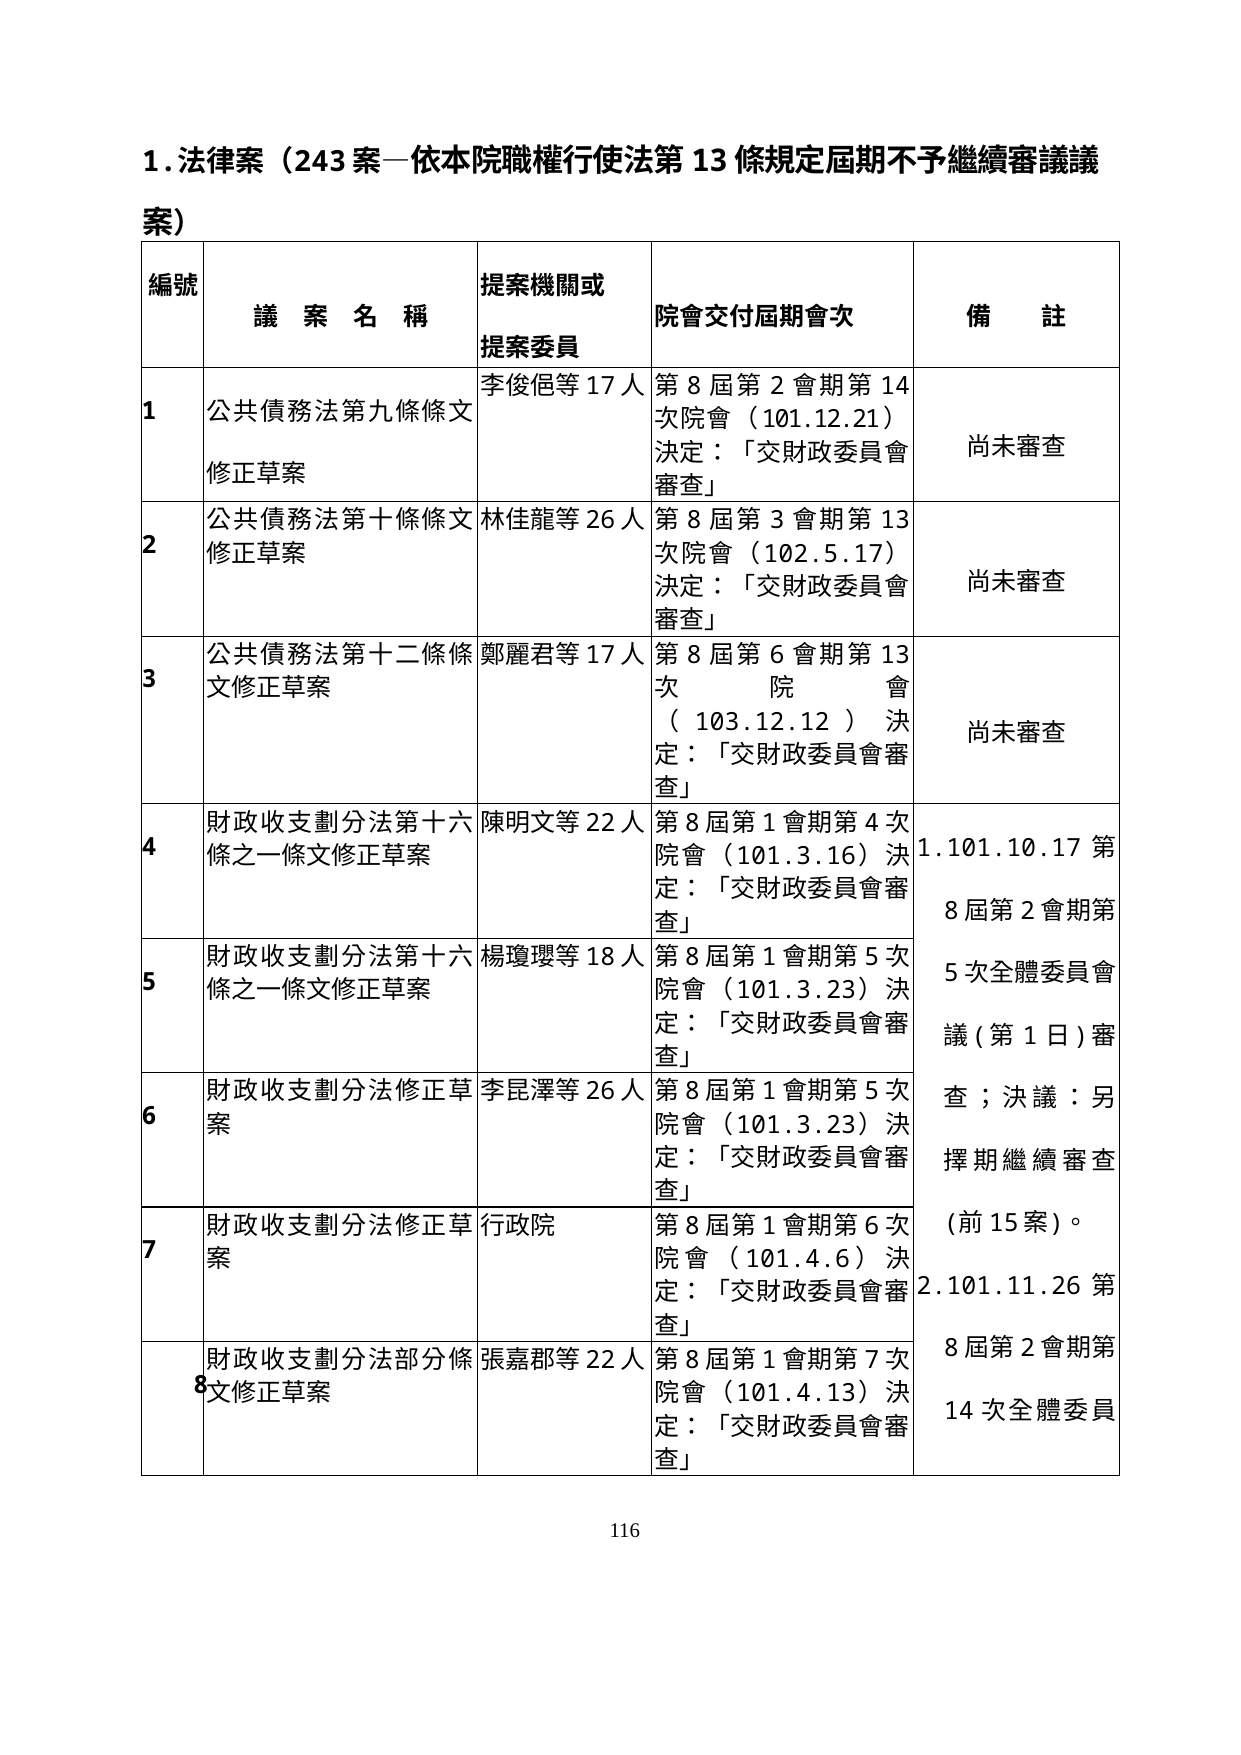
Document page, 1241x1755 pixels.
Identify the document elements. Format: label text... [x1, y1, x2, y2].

table_cell 財政收支劃分法部分條文修正草案 [204, 1342, 477, 1475]
table_cell 尚未審查 [914, 637, 1119, 803]
table_cell 1.101.10.17第8屆第2會期第5次全體委員會議(第1日)審查；決議：另擇期繼續審查(前15案)。 2.101.11.26第8屆第2會期第14次全體委員 [914, 804, 1119, 1475]
table_cell 鄭麗君等17人 [478, 637, 651, 803]
table_cell 財政收支劃分法第十六條之一條文修正草案 [204, 939, 477, 1072]
table_cell 第8屆第2會期第14次院會（101.12.21）決定：「交財政委員會審查」 [652, 368, 913, 501]
table_cell 第8屆第6會期第13次院會（103.12.12）決定：「交財政委員會審查」 [652, 637, 913, 803]
table_cell [142, 804, 203, 938]
table_cell [142, 502, 203, 636]
table_cell [142, 1342, 203, 1475]
table_cell 公共債務法第十二條條文修正草案 [204, 637, 477, 803]
table_cell [142, 1208, 203, 1341]
table_cell 尚未審查 [914, 368, 1119, 501]
table_cell 公共債務法第十條條文修正草案 [204, 502, 477, 636]
table_cell 行政院 [478, 1208, 651, 1341]
table_cell [142, 538, 151, 550]
table_cell 第8屆第3會期第13次院會（102.5.17）決定：「交財政委員會審查」 [652, 502, 913, 636]
table_cell [142, 1073, 203, 1206]
table_cell 楊瓊瓔等18人 [478, 939, 651, 1072]
table_cell 公共債務法第九條條文修正草案 [204, 368, 477, 501]
table_cell 財政收支劃分法修正草案 [204, 1073, 477, 1206]
table_header 編號 [142, 242, 203, 367]
table_cell 第8屆第1會期第7次院會（101.4.13）決定：「交財政委員會審查」 [652, 1342, 913, 1475]
table_cell 陳明文等22人 [478, 804, 651, 938]
table_header 提案機關或 提案委員 [478, 242, 651, 367]
table_cell 李昆澤等26人 [478, 1073, 651, 1206]
table_cell 尚未審查 [914, 502, 1119, 636]
table_header 議 案 名 稱 [204, 242, 477, 367]
table_cell [142, 368, 203, 501]
table_cell 財政收支劃分法第十六條之一條文修正草案 [204, 804, 477, 938]
table_cell 李俊俋等17人 [478, 368, 651, 501]
table_header 備 註 [914, 242, 1119, 367]
table_cell 第8屆第1會期第5次院會（101.3.23）決定：「交財政委員會審查」 [652, 1073, 913, 1206]
table_cell 第8屆第1會期第5次院會（101.3.23）決定：「交財政委員會審查」 [652, 939, 913, 1072]
table_cell 張嘉郡等22人 [478, 1342, 651, 1475]
table_cell 第8屆第1會期第4次院會（101.3.16）決定：「交財政委員會審查」 [652, 804, 913, 938]
table_header 院會交付屆期會次 [652, 242, 913, 367]
table_cell 財政收支劃分法修正草案 [204, 1208, 477, 1341]
table_cell [142, 637, 203, 803]
table_cell 林佳龍等26人 [478, 502, 651, 636]
text 1.法律案（243案—依本院職權行使法第13條規定屆期不予繼續審議議案） [142, 116, 1107, 241]
table_cell [142, 939, 203, 1072]
table_cell 第8屆第1會期第6次院會（101.4.6）決定：「交財政委員會審查」 [652, 1208, 913, 1341]
